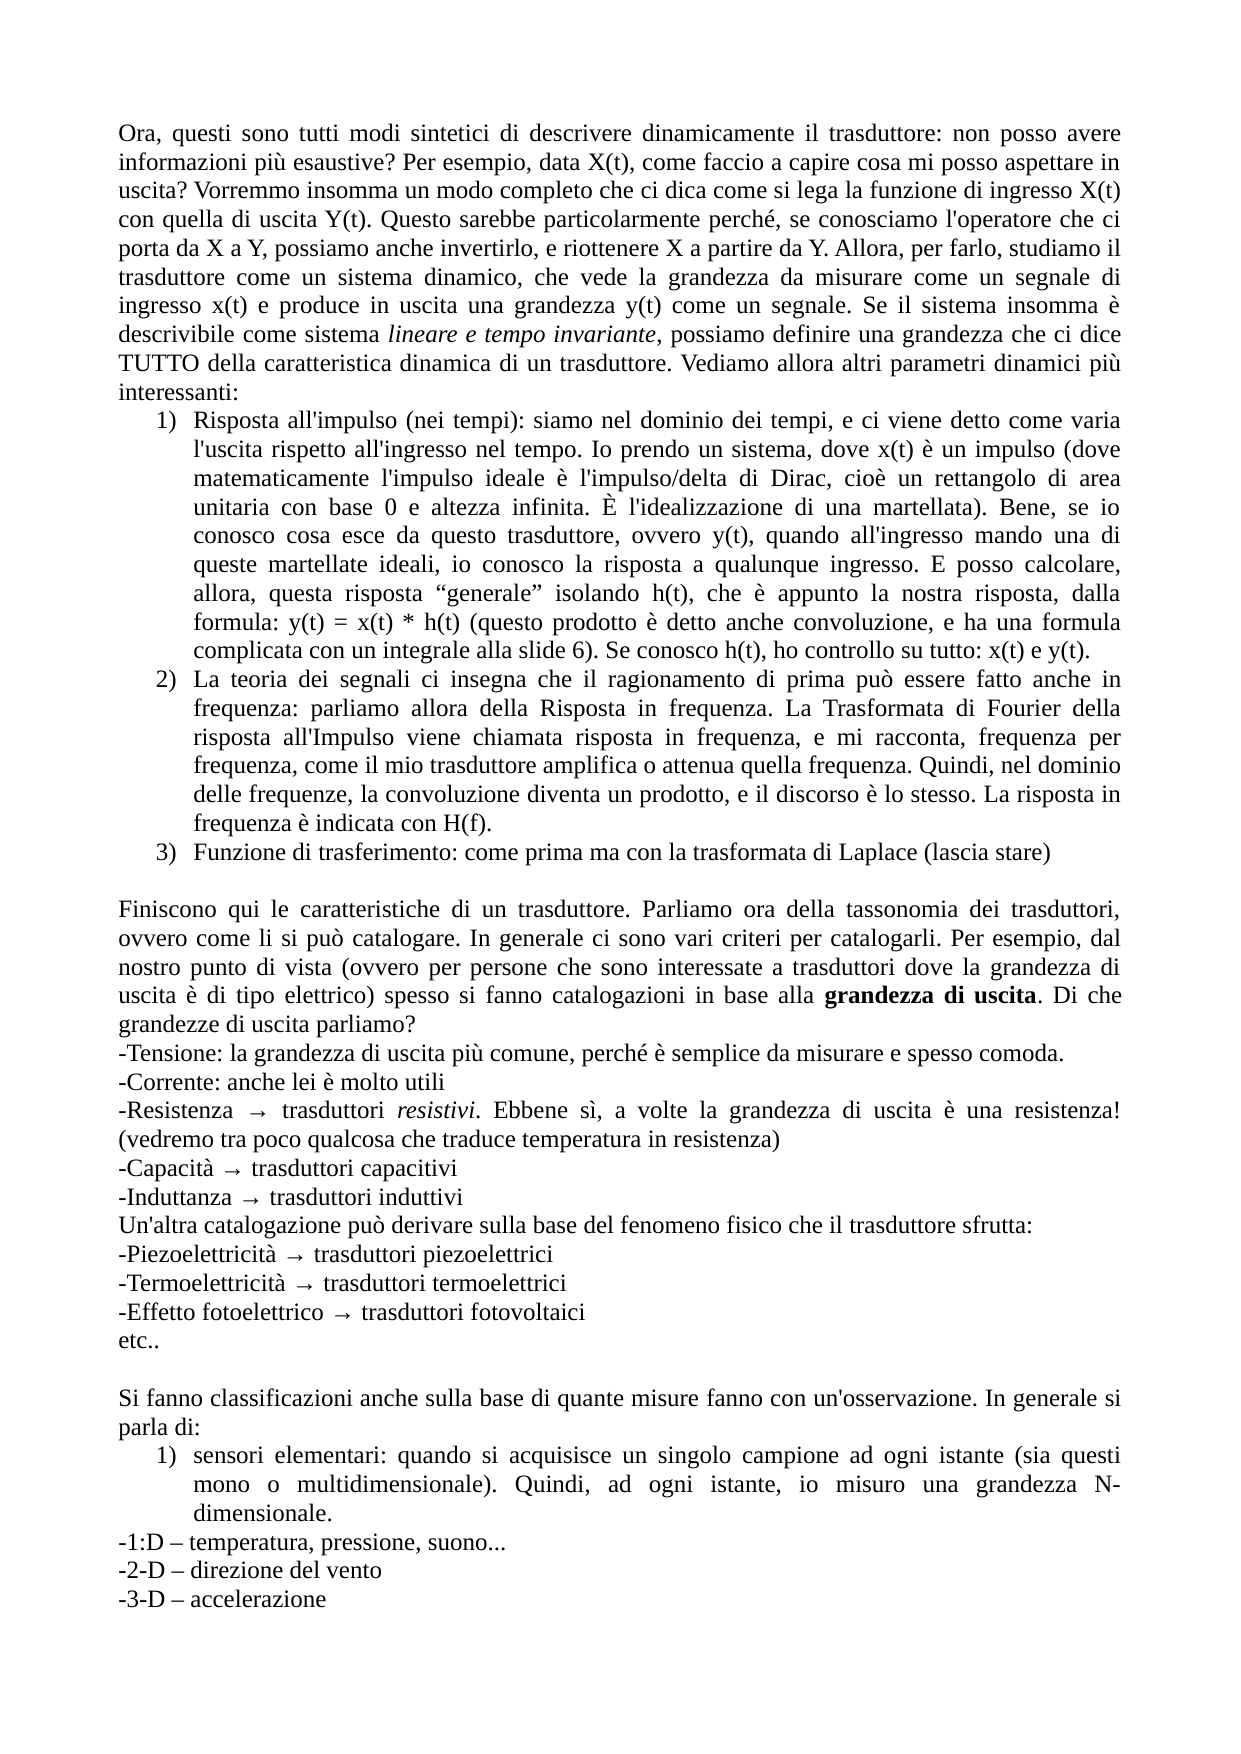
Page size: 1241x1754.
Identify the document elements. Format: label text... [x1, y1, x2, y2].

list Funzione di trasferimento: come prima ma con la trasformata di Laplace (lascia stare) [156, 837, 1122, 866]
list Risposta all'impulso (nei tempi): siamo nel dominio dei tempi, e ci viene detto come varia l'uscita rispetto all'ingresso nel tempo. Io prendo un sistema, dove x(t) è un impulso (dove matematicamente l'impulso ideale è l'impulso/delta di Dirac, cioè un rettangolo di area unitaria con base 0 e altezza infinita. È l'idealizzazione di una martellata). Bene, se io conosco cosa esce da questo trasduttore, ovvero y(t), quando all'ingresso mando una di queste martellate ideali, io conosco la risposta a qualunque ingresso. E posso calcolare, allora, questa risposta “generale” isolando h(t), che è appunto la nostra risposta, dalla formula: y(t) = x(t) * h(t) (questo prodotto è detto anche convoluzione, e ha una formula complicata con un integrale alla slide 6). Se conosco h(t), ho controllo su tutto: x(t) e y(t). [156, 406, 1122, 664]
text -2-D – direzione del vento [118, 1556, 1122, 1584]
text -Termoelettricità → trasduttori termoelettrici [118, 1268, 1122, 1297]
text -Piezoelettricità → trasduttori piezoelettrici [118, 1239, 1122, 1268]
text Si fanno classificazioni anche sulla base di quante misure fanno con un'osservazione. In generale si parla di: [118, 1383, 1122, 1441]
text Un'altra catalogazione può derivare sulla base del fenomeno fisico che il trasduttore sfrutta: [118, 1211, 1122, 1239]
list sensori elementari: quando si acquisisce un singolo campione ad ogni istante (sia questi mono o multidimensionale). Quindi, ad ogni istante, io misuro una grandezza N-dimensionale. [156, 1441, 1122, 1527]
text -1:D – temperatura, pressione, suono... [118, 1527, 1122, 1556]
text -Capacità → trasduttori capacitivi [118, 1153, 1122, 1182]
text -Tensione: la grandezza di uscita più comune, perché è semplice da misurare e spesso comoda. [118, 1038, 1122, 1067]
text -Induttanza → trasduttori induttivi [118, 1182, 1122, 1211]
text -Corrente: anche lei è molto utili [118, 1067, 1122, 1096]
text Ora, questi sono tutti modi sintetici di descrivere dinamicamente il trasduttore: non posso avere informazioni più esaustive? Per esempio, data X(t), come faccio a capire cosa mi posso aspettare in uscita? Vorremmo insomma un modo completo che ci dica come si lega la funzione di ingresso X(t) con quella di uscita Y(t). Questo sarebbe particolarmente perché, se conosciamo l'operatore che ci porta da X a Y, possiamo anche invertirlo, e riottenere X a partire da Y. Allora, per farlo, studiamo il trasduttore come un sistema dinamico, che vede la grandezza da misurare come un segnale di ingresso x(t) e produce in uscita una grandezza y(t) come un segnale. Se il sistema insomma è descrivibile come sistema lineare e tempo invariante, possiamo definire una grandezza che ci dice TUTTO della caratteristica dinamica di un trasduttore. Vediamo allora altri parametri dinamici più interessanti: [118, 118, 1122, 406]
text -3-D – accelerazione [118, 1584, 1122, 1613]
text -Resistenza → trasduttori resistivi. Ebbene sì, a volte la grandezza di uscita è una resistenza! (vedremo tra poco qualcosa che traduce temperatura in resistenza) [118, 1096, 1122, 1153]
text Finiscono qui le caratteristiche di un trasduttore. Parliamo ora della tassonomia dei trasduttori, ovvero come li si può catalogare. In generale ci sono vari criteri per catalogarli. Per esempio, dal nostro punto di vista (ovvero per persone che sono interessate a trasduttori dove la grandezza di uscita è di tipo elettrico) spesso si fanno catalogazioni in base alla grandezza di uscita. Di che grandezze di uscita parliamo? [118, 894, 1122, 1038]
text -Effetto fotoelettrico → trasduttori fotovoltaici [118, 1297, 1122, 1326]
text etc.. [118, 1326, 1122, 1354]
list La teoria dei segnali ci insegna che il ragionamento di prima può essere fatto anche in frequenza: parliamo allora della Risposta in frequenza. La Trasformata di Fourier della risposta all'Impulso viene chiamata risposta in frequenza, e mi racconta, frequenza per frequenza, come il mio trasduttore amplifica o attenua quella frequenza. Quindi, nel dominio delle frequenze, la convoluzione diventa un prodotto, e il discorso è lo stesso. La risposta in frequenza è indicata con H(f). [156, 664, 1122, 837]
